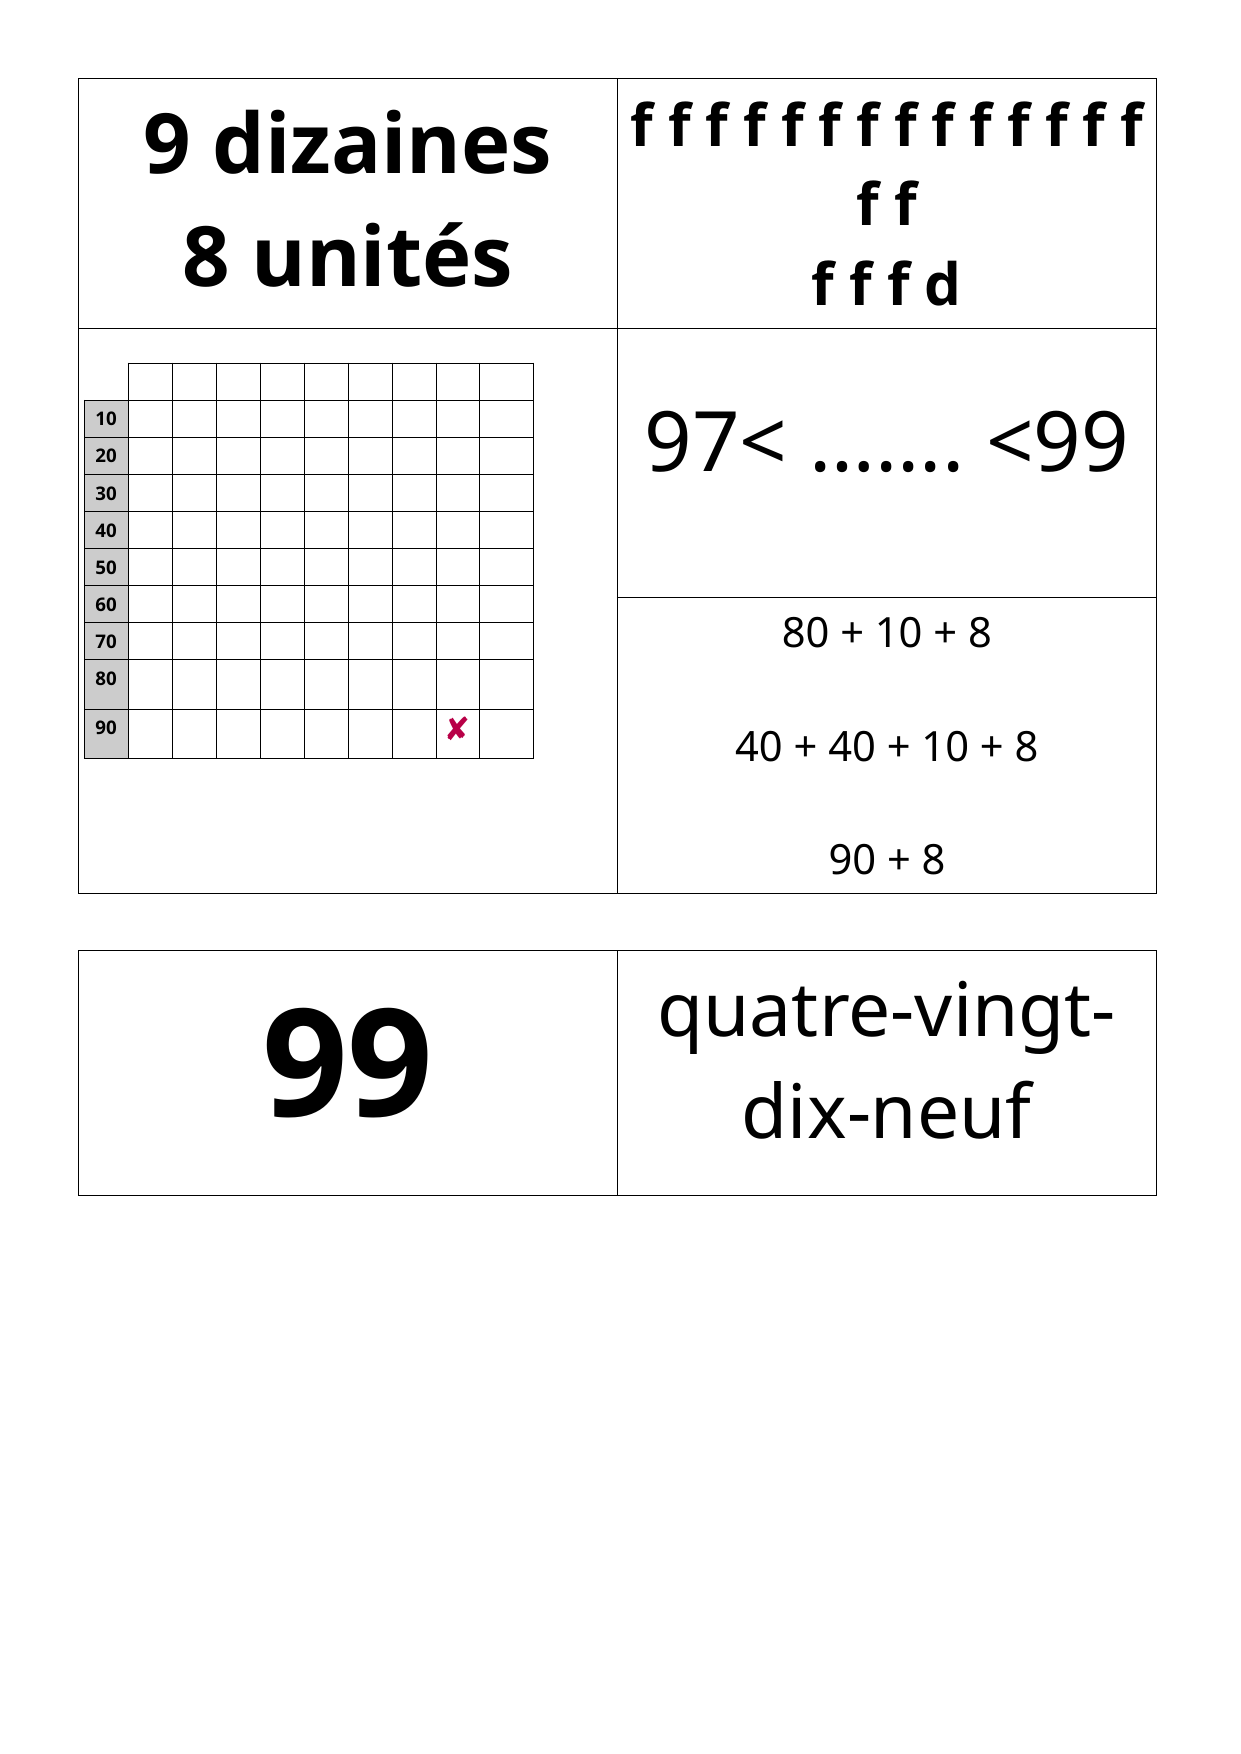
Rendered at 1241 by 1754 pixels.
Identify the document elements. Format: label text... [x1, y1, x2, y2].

table_cell [173, 623, 216, 659]
table_cell [305, 586, 348, 622]
table_cell [393, 549, 436, 585]
table_cell [480, 623, 533, 659]
table_cell [217, 401, 260, 437]
table_cell 20 [85, 438, 128, 474]
table_header [437, 364, 479, 400]
table_cell [261, 586, 304, 622]
table_cell [437, 475, 479, 511]
table_cell [217, 660, 260, 709]
table_cell [129, 475, 172, 511]
table_cell [217, 475, 260, 511]
table_cell [129, 660, 172, 709]
table_cell [173, 401, 216, 437]
table_cell [437, 586, 479, 622]
table_cell [261, 438, 304, 474]
table_cell 90 [85, 710, 128, 758]
table_cell [349, 438, 392, 474]
table_cell [349, 401, 392, 437]
table_cell [305, 438, 348, 474]
table_cell [173, 660, 216, 709]
table_cell [393, 512, 436, 548]
table_cell 50 [85, 549, 128, 585]
table_cell [129, 438, 172, 474]
table_cell [173, 710, 216, 758]
table_cell [305, 710, 348, 758]
table_cell [79, 329, 617, 892]
table_cell [173, 549, 216, 585]
table_cell [437, 512, 479, 548]
table_cell  [437, 710, 479, 758]
table_header [84, 363, 128, 400]
table_cell [393, 710, 436, 758]
table_cell [129, 623, 172, 659]
table_cell 9 dizaines 8 unités [79, 79, 617, 328]
table_cell [261, 710, 304, 758]
table_cell [173, 512, 216, 548]
table_header [173, 364, 216, 400]
table_cell 10 [85, 401, 128, 437]
table_header [261, 364, 304, 400]
table_cell 60 [85, 586, 128, 622]
table_cell [305, 512, 348, 548]
table_cell [480, 586, 533, 622]
table_cell 70 [85, 623, 128, 659]
table_cell [437, 401, 479, 437]
table_cell [261, 512, 304, 548]
table_cell [349, 549, 392, 585]
table_cell [305, 660, 348, 709]
table_cell [349, 475, 392, 511]
table_cell f f f f f f f f f f f f f f f f f f f d [618, 79, 1156, 328]
table_cell [129, 512, 172, 548]
table_cell [393, 660, 436, 709]
table_cell [480, 438, 533, 474]
table_header [349, 364, 392, 400]
table_cell [261, 623, 304, 659]
table_header [305, 364, 348, 400]
table_cell [480, 401, 533, 437]
table_cell [305, 549, 348, 585]
table_cell [349, 586, 392, 622]
table_cell [393, 623, 436, 659]
table_cell [480, 549, 533, 585]
table_cell [305, 475, 348, 511]
table_cell 80 [85, 660, 128, 709]
table_cell [173, 475, 216, 511]
table_cell [349, 512, 392, 548]
table_header [129, 364, 172, 400]
table_cell [393, 475, 436, 511]
table_cell [349, 623, 392, 659]
table_cell [173, 586, 216, 622]
table_cell 97< ….... <99 [618, 329, 1156, 597]
table_cell [437, 660, 479, 709]
table_cell [393, 401, 436, 437]
table_header [480, 364, 533, 400]
table_cell [393, 586, 436, 622]
table_cell [349, 660, 392, 709]
table_cell 40 [85, 512, 128, 548]
table_cell [217, 438, 260, 474]
table_cell [437, 438, 479, 474]
table_cell [217, 512, 260, 548]
table_cell [305, 623, 348, 659]
table_cell [129, 710, 172, 758]
table_cell [217, 549, 260, 585]
table_header 99 [79, 951, 617, 1195]
table_header quatre-vingt-dix-neuf [618, 951, 1156, 1195]
table_cell [437, 623, 479, 659]
table_cell [129, 401, 172, 437]
table_cell [480, 660, 533, 709]
table_cell [393, 438, 436, 474]
table_cell [261, 549, 304, 585]
table_cell [480, 710, 533, 758]
table_cell [173, 438, 216, 474]
table_cell [480, 512, 533, 548]
table_cell [261, 475, 304, 511]
table_cell [437, 549, 479, 585]
table_cell 30 [85, 475, 128, 511]
table_cell [129, 586, 172, 622]
table_cell [261, 660, 304, 709]
table_cell [305, 401, 348, 437]
table_cell 80 + 10 + 8 40 + 40 + 10 + 8 90 + 8 [618, 598, 1156, 892]
table_header [217, 364, 260, 400]
table_cell [217, 623, 260, 659]
table_cell [217, 710, 260, 758]
table_cell [217, 586, 260, 622]
table_header [393, 364, 436, 400]
table_cell [261, 401, 304, 437]
table_cell [480, 475, 533, 511]
table_cell [129, 549, 172, 585]
table_cell [349, 710, 392, 758]
